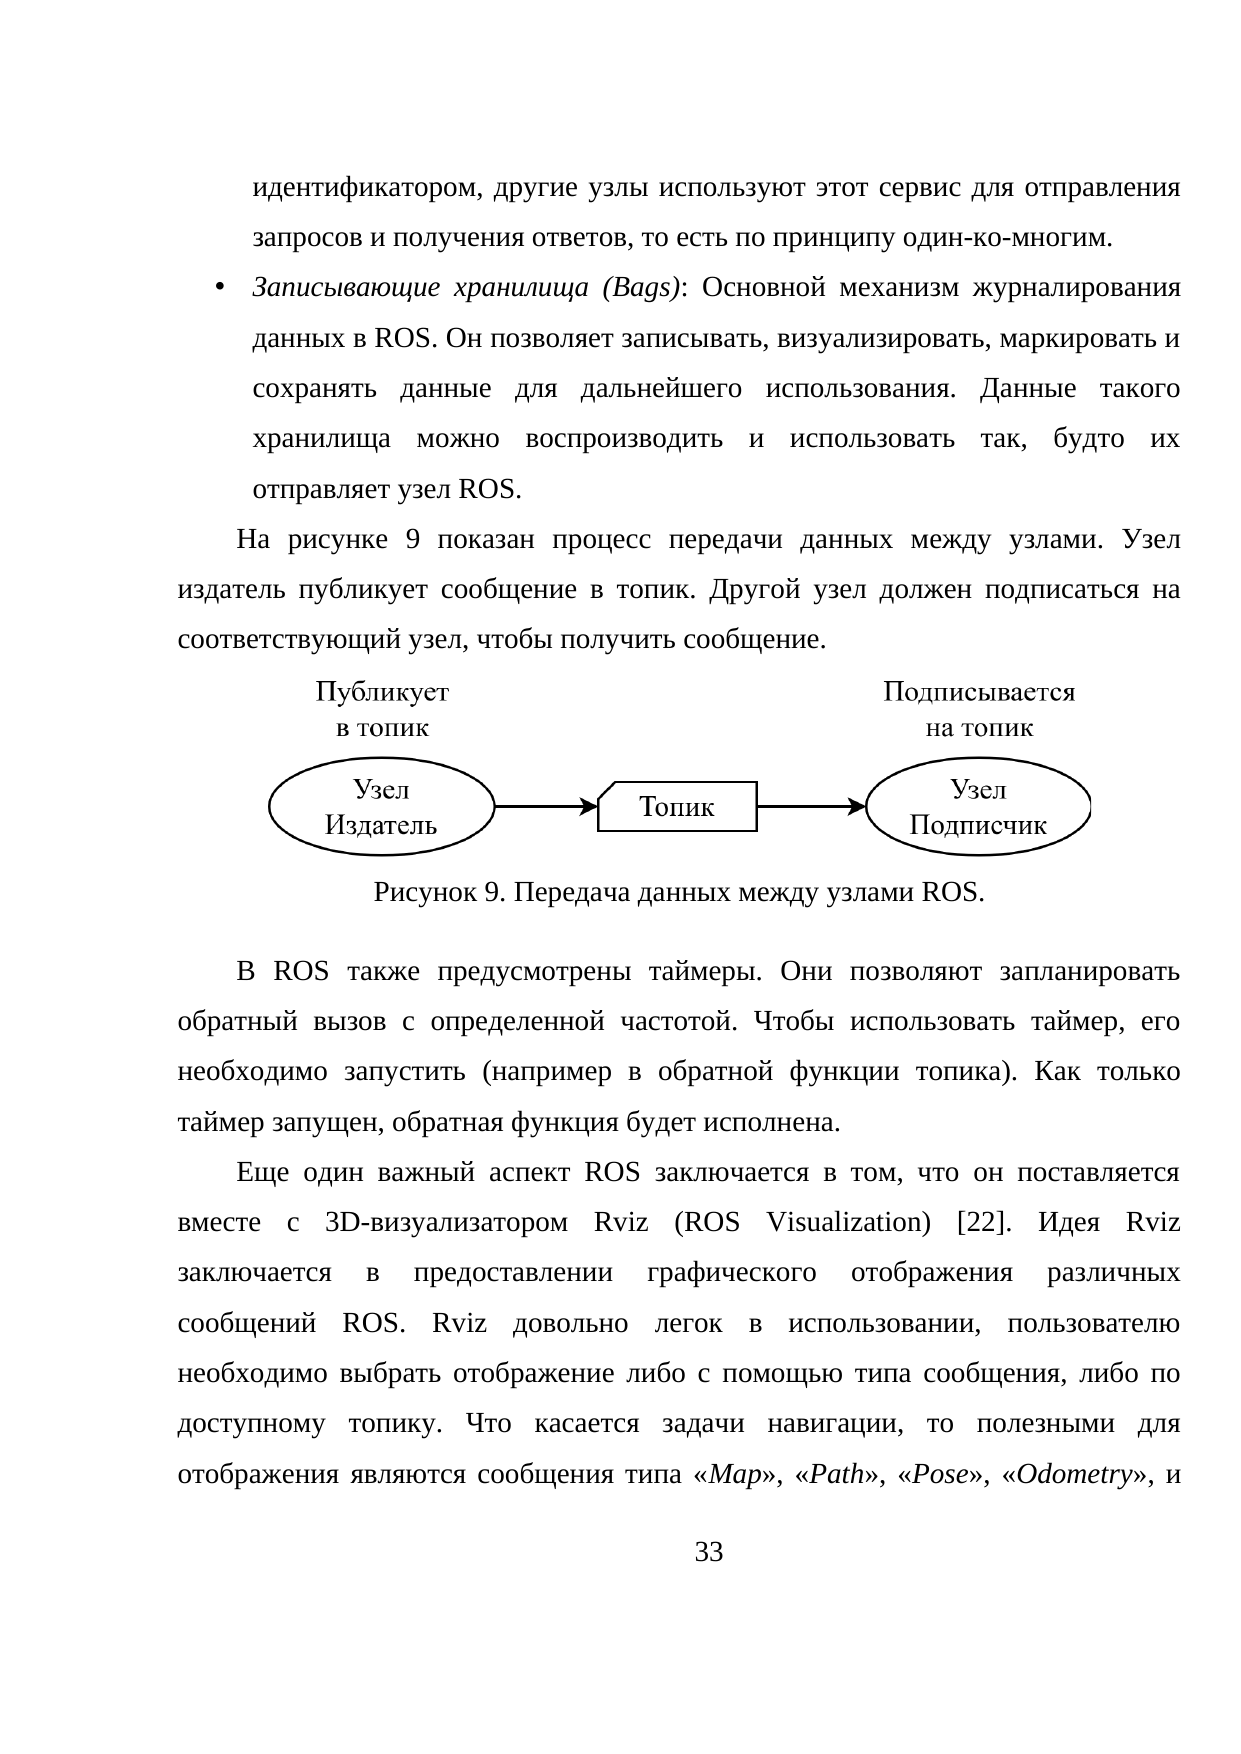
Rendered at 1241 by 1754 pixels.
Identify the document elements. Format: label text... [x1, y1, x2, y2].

picture [267, 672, 1092, 857]
list идентификатором, другие узлы используют этот сервис для отправления запросов и получения ответов, то есть по принципу один-ко-многим. [215, 169, 1181, 253]
text Рисунок 9. Передача данных между узлами ROS. [267, 857, 1091, 907]
text В ROS также предусмотрены таймеры. Они позволяют запланировать обратный вызов с определенной частотой. Чтобы использовать таймер, его необходимо запустить (например в обратной функции топика). Как только таймер запущен, обратная функция будет исполнена. [177, 953, 1181, 1137]
text На рисунке 9 показан процесс передачи данных между узлами. Узел издатель публикует сообщение в топик. Другой узел должен подписаться на соответствующий узел, чтобы получить сообщение. [177, 521, 1181, 655]
text Еще один важный аспект ROS заключается в том, что он поставляется вместе с 3D-визуализатором Rviz (ROS Visualization) [22]. Идея Rviz заключается в предоставлении графического отображения различных сообщений ROS. Rviz довольно легок в использовании, пользователю необходимо выбрать отображение либо с помощью типа сообщения, либо по доступному топику. Что касается задачи навигации, то полезными для отображения являются сообщения типа «Map», «Path», «Pose», «Odometry», и [177, 1154, 1181, 1489]
list Записывающие хранилища (Bags): Основной механизм журналирования данных в ROS. Он позволяет записывать, визуализировать, маркировать и сохранять данные для дальнейшего использования. Данные такого хранилища можно воспроизводить и использовать так, будто их отправляет узел ROS. [215, 269, 1181, 504]
